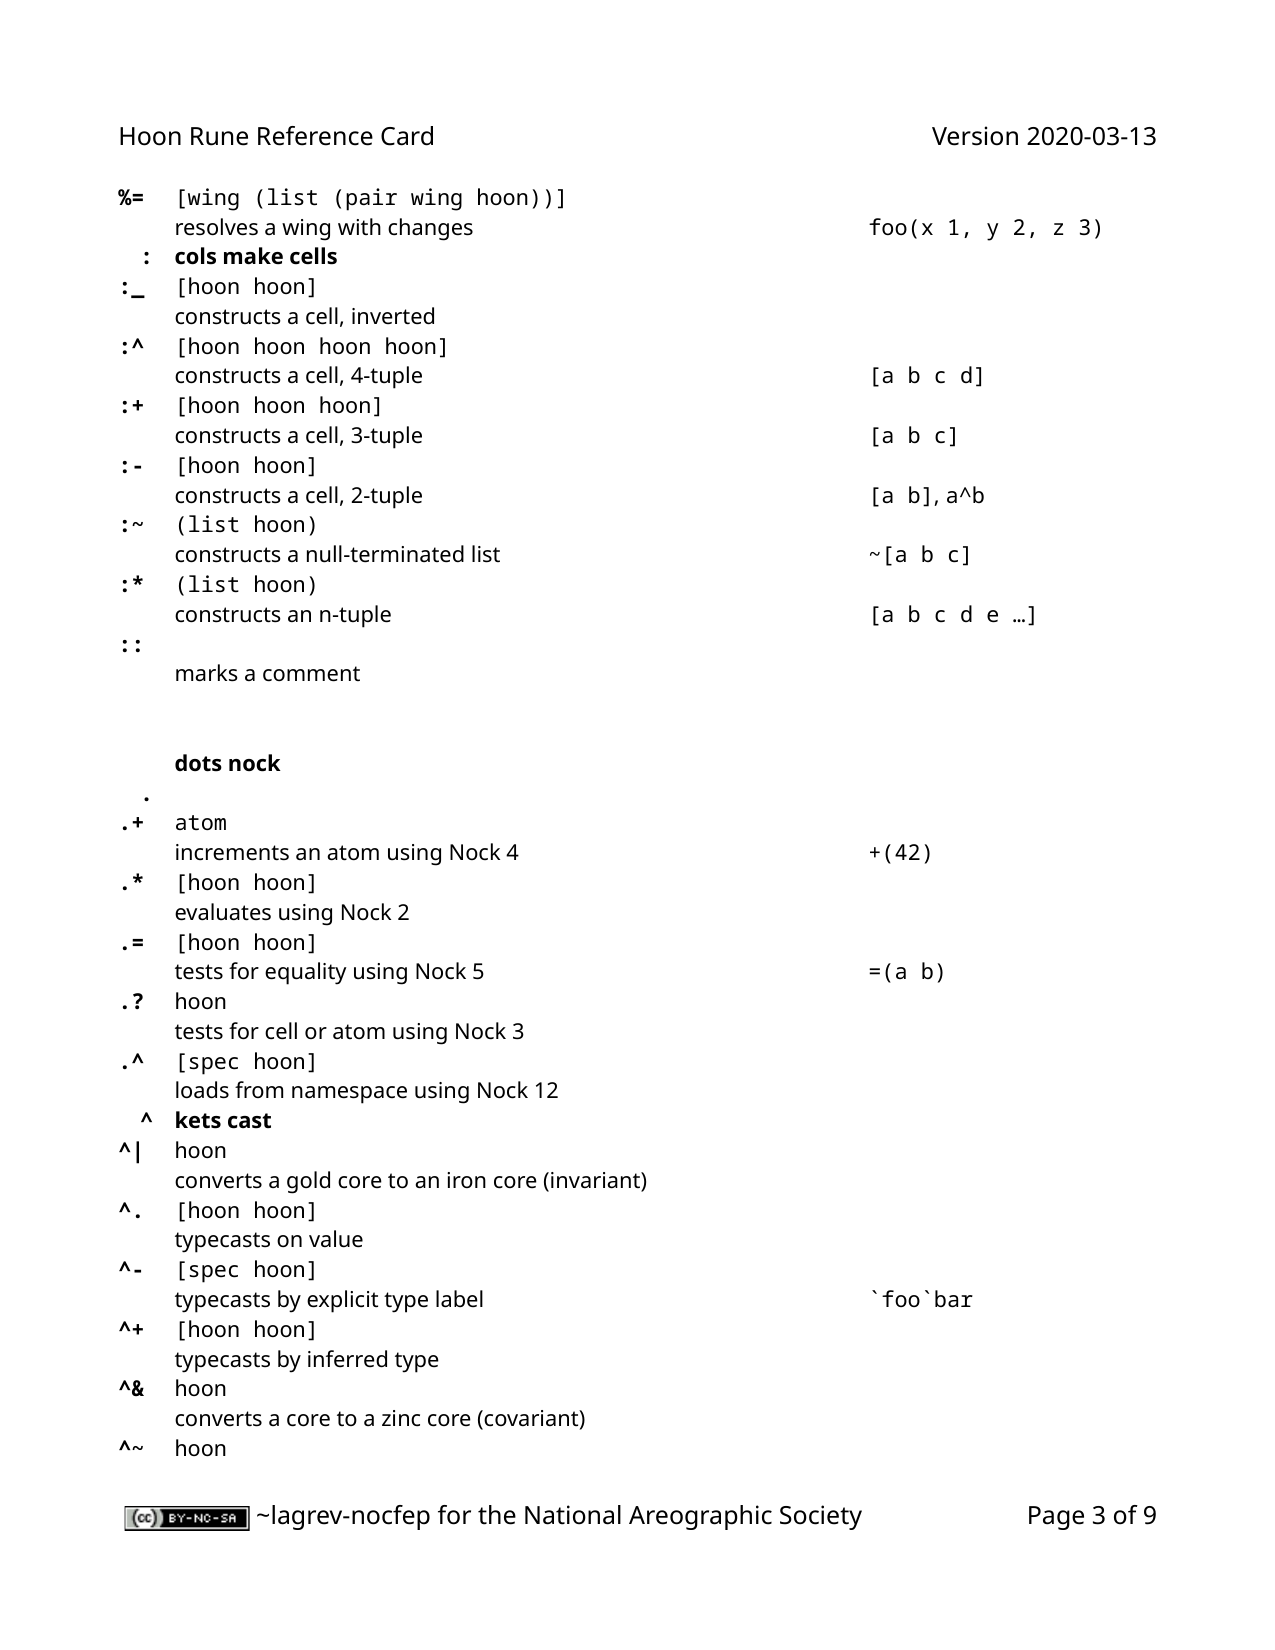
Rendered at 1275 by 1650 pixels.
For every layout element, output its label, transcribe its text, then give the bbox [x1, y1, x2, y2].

table_cell [118, 360, 174, 390]
table_cell ^+ [118, 1314, 174, 1343]
table_cell :_ [118, 271, 174, 301]
table_cell .^ [118, 1046, 174, 1075]
table_cell [118, 599, 174, 628]
table_cell :+ [118, 390, 174, 420]
table_cell [a b], a^b [868, 480, 1157, 509]
table_cell [118, 1403, 174, 1433]
table_cell atom [174, 807, 868, 837]
table_cell increments an atom using Nock 4 [174, 837, 868, 867]
table_cell converts a gold core to an iron core (invariant) [174, 1165, 1157, 1194]
table_cell typecasts by explicit type label [174, 1284, 868, 1314]
table_cell [hoon hoon] [174, 450, 868, 479]
table_cell : [118, 241, 174, 271]
table_cell ^ [118, 1105, 174, 1135]
table_cell .+ [118, 807, 174, 837]
table_cell [868, 182, 1157, 211]
table_cell +(42) [868, 837, 1157, 867]
table_cell [174, 629, 1157, 658]
table_cell (list hoon) [174, 509, 868, 539]
table_cell ^& [118, 1373, 174, 1403]
table_cell [118, 539, 174, 569]
table_cell [118, 1284, 174, 1314]
table_cell [118, 956, 174, 986]
table_cell constructs a cell, 2-tuple [174, 480, 868, 509]
table_cell tests for equality using Nock 5 [174, 956, 868, 986]
table_cell cols make cells [174, 241, 1157, 271]
table_cell [118, 658, 174, 688]
table_cell hoon [174, 1373, 1157, 1403]
table_cell constructs a cell, 4-tuple [174, 360, 868, 390]
table_cell dots nock [174, 688, 1157, 807]
table_cell :: [118, 629, 174, 658]
table_cell [spec hoon] [174, 1046, 1157, 1075]
table_cell ~[a b c] [868, 539, 1157, 569]
table_cell :^ [118, 331, 174, 360]
table_cell [868, 390, 1157, 420]
table_cell [118, 837, 174, 867]
table_cell ^- [118, 1254, 174, 1284]
table_cell [hoon hoon hoon] [174, 390, 868, 420]
table_cell [118, 420, 174, 450]
table_cell loads from namespace using Nock 12 [174, 1075, 1157, 1105]
table_cell [spec hoon] [174, 1254, 868, 1284]
table_cell (list hoon) [174, 569, 868, 599]
table_cell [hoon hoon] [174, 926, 868, 956]
table_cell [118, 1344, 174, 1373]
table_cell `foo`bar [868, 1284, 1157, 1314]
table_cell [hoon hoon] [174, 271, 1157, 301]
table_cell [118, 1165, 174, 1194]
table_cell . [118, 688, 174, 807]
table_cell =(a b) [868, 956, 1157, 986]
table_cell [118, 1075, 174, 1105]
table_cell .= [118, 926, 174, 956]
table_cell ^~ [118, 1433, 174, 1463]
table_cell [a b c d e …] [868, 599, 1157, 628]
table_cell [hoon hoon] [174, 1195, 1157, 1224]
table_cell .* [118, 867, 174, 897]
table_cell [a b c d] [868, 360, 1157, 390]
table_cell %= [118, 182, 174, 211]
table_cell [118, 1016, 174, 1046]
table_cell foo(x 1, y 2, z 3) [868, 211, 1157, 241]
table_cell typecasts by inferred type [174, 1344, 1157, 1373]
table_cell [868, 807, 1157, 837]
table_cell evaluates using Nock 2 [174, 897, 1157, 926]
table_cell tests for cell or atom using Nock 3 [174, 1016, 1157, 1046]
table_cell marks a comment [174, 658, 1157, 688]
table_cell [868, 331, 1157, 360]
table_cell :- [118, 450, 174, 479]
table_cell constructs a null-terminated list [174, 539, 868, 569]
table_cell hoon [174, 1135, 1157, 1165]
table_cell [hoon hoon] [174, 1314, 1157, 1343]
table_cell hoon [174, 986, 1157, 1016]
table_cell [868, 509, 1157, 539]
table_cell [118, 1224, 174, 1254]
table_cell [118, 211, 174, 241]
picture [124, 1506, 250, 1531]
table_cell [hoon hoon] [174, 867, 1157, 897]
table_cell [118, 897, 174, 926]
table_cell :~ [118, 509, 174, 539]
table_cell constructs an n-tuple [174, 599, 868, 628]
table_cell typecasts on value [174, 1224, 1157, 1254]
table_cell [868, 926, 1157, 956]
table_cell :* [118, 569, 174, 599]
table_cell [a b c] [868, 420, 1157, 450]
table_cell ^| [118, 1135, 174, 1165]
table_cell [hoon hoon hoon hoon] [174, 331, 868, 360]
table_cell hoon [174, 1433, 1157, 1463]
table_cell [wing (list (pair wing hoon))] [174, 182, 868, 211]
table_cell [868, 569, 1157, 599]
table_cell constructs a cell, 3-tuple [174, 420, 868, 450]
table_cell converts a core to a zinc core (covariant) [174, 1403, 1157, 1433]
table_cell resolves a wing with changes [174, 211, 868, 241]
table_cell [118, 301, 174, 331]
table_cell [118, 480, 174, 509]
table_cell constructs a cell, inverted [174, 301, 1157, 331]
table_cell kets cast [174, 1105, 1157, 1135]
table_cell .? [118, 986, 174, 1016]
table_cell [868, 1254, 1157, 1284]
table_cell ^. [118, 1195, 174, 1224]
table_cell [868, 450, 1157, 479]
